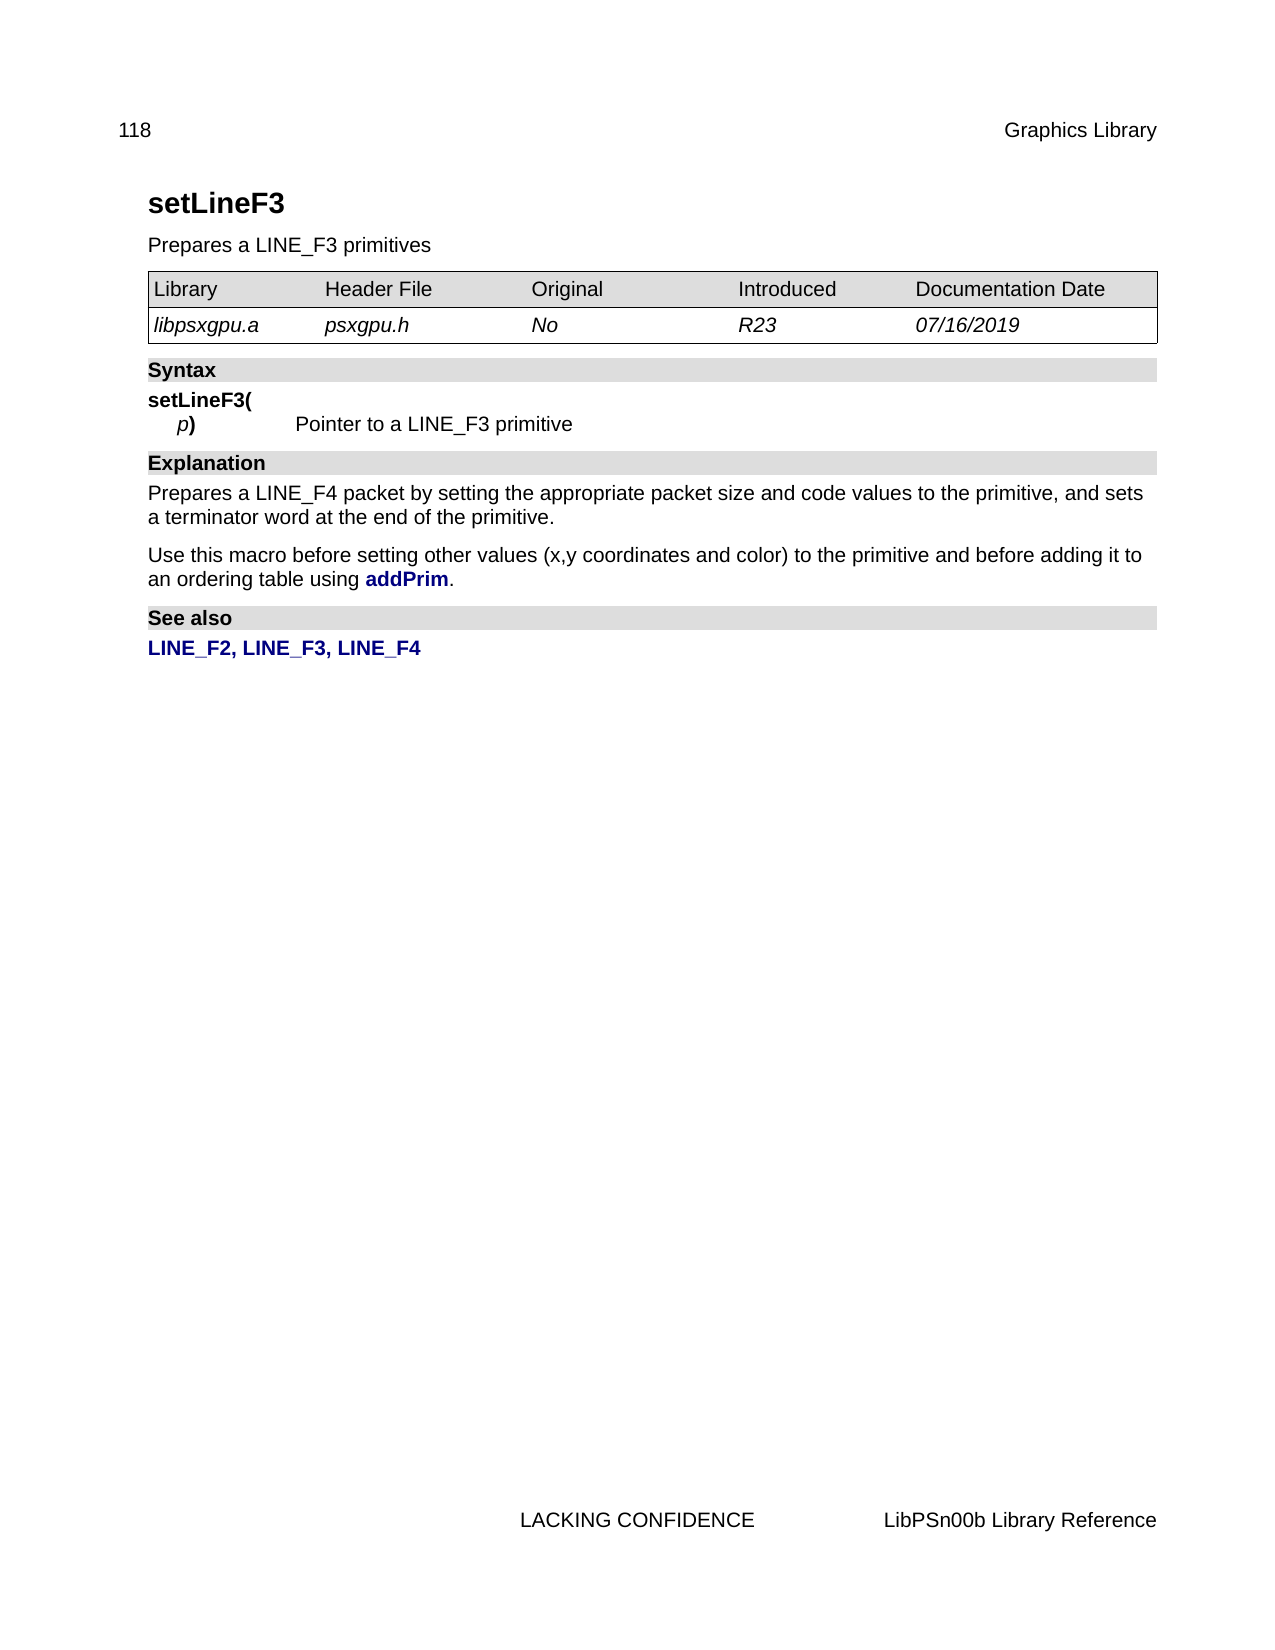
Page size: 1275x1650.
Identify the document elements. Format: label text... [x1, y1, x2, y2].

subtitle See also [148, 606, 1157, 630]
subtitle Syntax [148, 358, 1157, 382]
subtitle Explanation [148, 451, 1157, 475]
text Prepares a LINE_F4 packet by setting the appropriate packet size and code values to the primitive, and sets a terminator word at the end of the primitive. [148, 481, 1157, 528]
text p) Pointer to a LINE_F3 primitive [148, 412, 1157, 436]
text LINE_F2, LINE_F3, LINE_F4 [148, 636, 1157, 660]
text libpsxgpu.a psxgpu.h No R23 07/16/2019 [149, 308, 1157, 343]
text Use this macro before setting other values (x,y coordinates and color) to the primitive and before adding it to an ordering table using addPrim. [148, 543, 1157, 591]
text setLineF3( [148, 388, 1157, 412]
subtitle setLineF3 [148, 186, 1157, 220]
text Prepares a LINE_F3 primitives [148, 232, 1157, 256]
text Library Header File Original Introduced Documentation Date [149, 272, 1157, 307]
